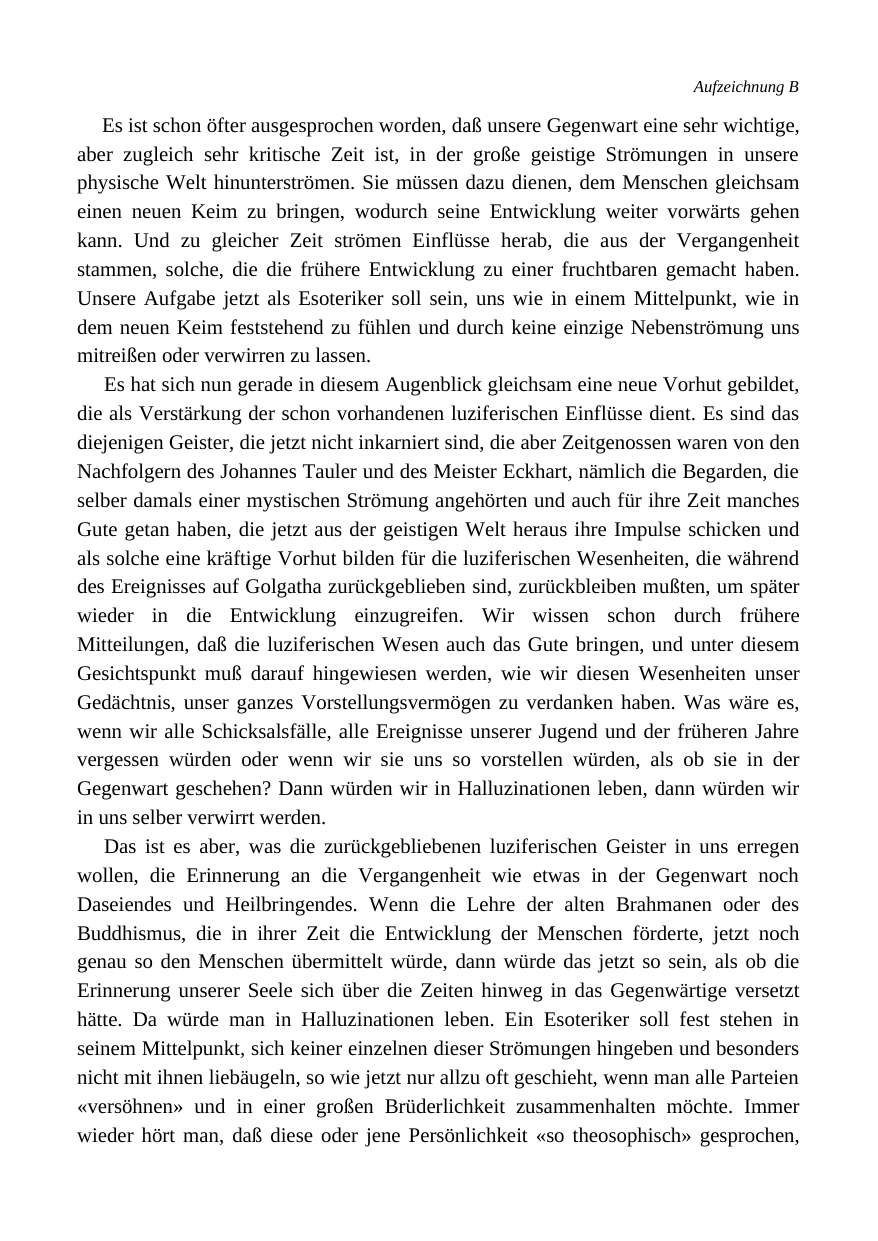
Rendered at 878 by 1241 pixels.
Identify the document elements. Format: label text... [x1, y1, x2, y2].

text Es hat sich nun gerade in diesem Augenblick gleichsam eine neue Vorhut gebildet, die als Verstärkung der schon vorhandenen luziferischen Einflüsse dient. Es sind das diejenigen Geister, die jetzt nicht inkarniert sind, die aber Zeitgenossen waren von den Nachfolgern des Johannes Tauler und des Meister Eckhart, nämlich die Begarden, die selber damals einer mystischen Strömung angehörten und auch für ihre Zeit manches Gute getan haben, die jetzt aus der geistigen Welt heraus ihre Impulse schicken und als solche eine kräftige Vorhut bilden für die luziferischen Wesenheiten, die während des Ereignisses auf Golgatha zurückgeblieben sind, zurückbleiben mußten, um später wieder in die Entwicklung einzugreifen. Wir wissen schon durch frühere Mitteilungen, daß die luziferischen Wesen auch das Gute bringen, und unter diesem Gesichtspunkt muß darauf hingewiesen werden, wie wir diesen Wesenheiten unser Gedächtnis, unser ganzes Vorstellungsvermögen zu verdanken haben. Was wäre es, wenn wir alle Schicksalsfälle, alle Ereignisse unserer Jugend und der früheren Jahre vergessen würden oder wenn wir sie uns so vorstellen würden, als ob sie in der Gegenwart geschehen? Dann würden wir in Halluzinationen leben, dann würden wir in uns selber verwirrt werden. [77, 372, 800, 829]
text Aufzeichnung B [77, 77, 800, 96]
text Das ist es aber, was die zurückgebliebenen luziferischen Geister in uns erregen wollen, die Erinnerung an die Vergangenheit wie etwas in der Gegenwart noch Daseiendes und Heilbringendes. Wenn die Lehre der alten Brahmanen oder des Buddhismus, die in ihrer Zeit die Entwicklung der Menschen förderte, jetzt noch genau so den Menschen übermittelt würde, dann würde das jetzt so sein, als ob die Erinnerung unserer Seele sich über die Zeiten hinweg in das Gegenwärtige versetzt hätte. Da würde man in Halluzinationen leben. Ein Esoteriker soll fest stehen in seinem Mittelpunkt, sich keiner einzelnen dieser Strömungen hingeben und besonders nicht mit ihnen liebäugeln, so wie jetzt nur allzu oft geschieht, wenn man alle Parteien «versöhnen» und in einer großen Brüderlichkeit zusammenhalten möchte. Immer wieder hört man, daß diese oder jene Persönlichkeit «so theosophisch» gesprochen, [77, 834, 800, 1147]
text Es ist schon öfter ausgesprochen worden, daß unsere Gegenwart eine sehr wichtige, aber zugleich sehr kritische Zeit ist, in der große geistige Strömungen in unsere physische Welt hinunterströmen. Sie müssen dazu dienen, dem Menschen gleichsam einen neuen Keim zu bringen, wodurch seine Entwicklung weiter vorwärts gehen kann. Und zu gleicher Zeit strömen Einflüsse herab, die aus der Vergangenheit stammen, solche, die die frühere Entwicklung zu einer fruchtbaren gemacht haben. Unsere Aufgabe jetzt als Esoteriker soll sein, uns wie in einem Mittelpunkt, wie in dem neuen Keim feststehend zu fühlen und durch keine einzige Nebenströmung uns mitreißen oder verwirren zu lassen. [77, 113, 800, 367]
